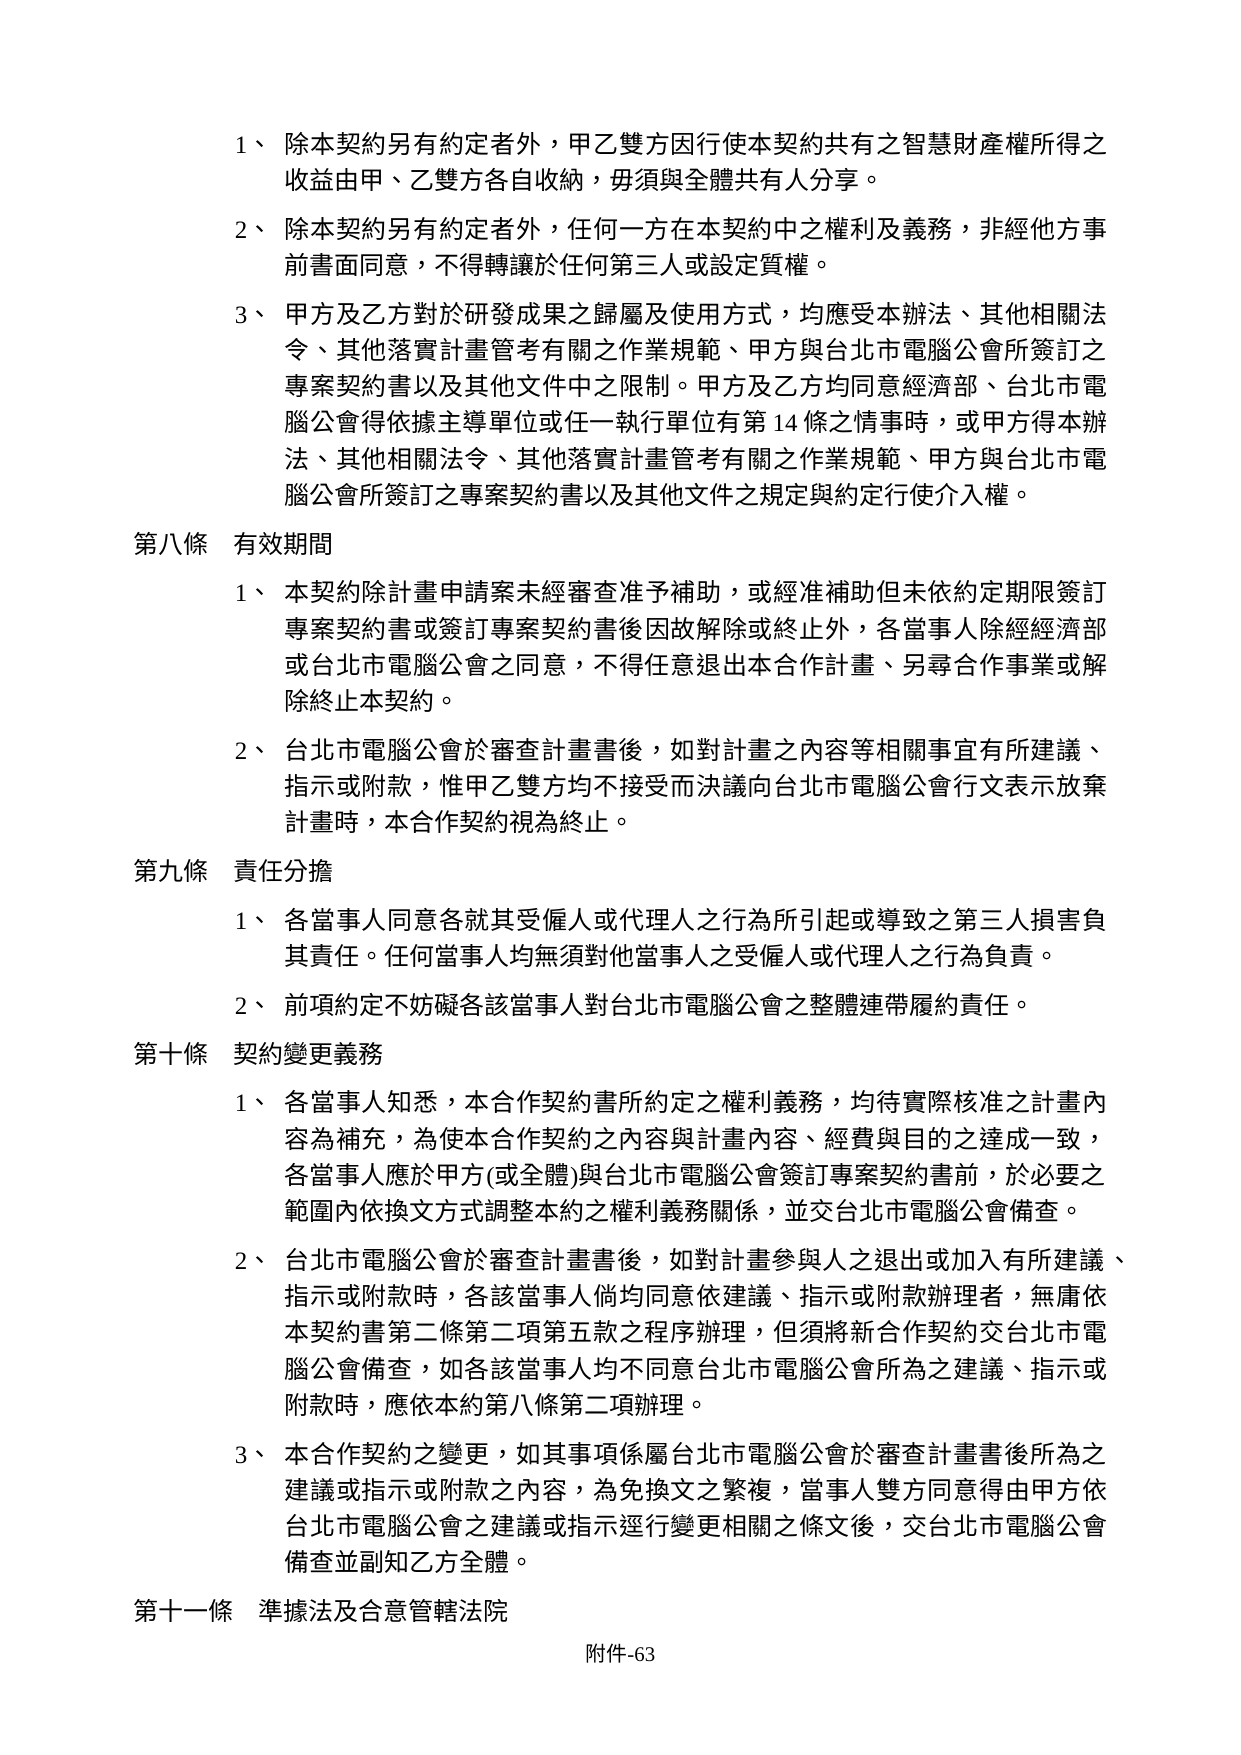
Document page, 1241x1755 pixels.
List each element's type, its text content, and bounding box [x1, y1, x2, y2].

list 除本契約另有約定者外，甲乙雙方因行使本契約共有之智慧財產權所得之收益由甲、乙雙方各自收納，毋須與全體共有人分享。 [234, 124, 1107, 197]
list 前項約定不妨礙各該當事人對台北市電腦公會之整體連帶履約責任。 [234, 985, 1107, 1022]
text 第十條 契約變更義務 [133, 1034, 1107, 1070]
list 各當事人知悉，本合作契約書所約定之權利義務，均待實際核准之計畫內容為補充，為使本合作契約之內容與計畫內容、經費與目的之達成一致，各當事人應於甲方(或全體)與台北市電腦公會簽訂專案契約書前，於必要之範圍內依換文方式調整本約之權利義務關係，並交台北市電腦公會備查。 [234, 1083, 1107, 1228]
text 第八條 有效期間 [133, 524, 1107, 560]
list 甲方及乙方對於研發成果之歸屬及使用方式，均應受本辦法、其他相關法令、其他落實計畫管考有關之作業規範、甲方與台北市電腦公會所簽訂之專案契約書以及其他文件中之限制。甲方及乙方均同意經濟部、台北市電腦公會得依據主導單位或任一執行單位有第14條之情事時，或甲方得本辦法、其他相關法令、其他落實計畫管考有關之作業規範、甲方與台北市電腦公會所簽訂之專案契約書以及其他文件之規定與約定行使介入權。 [234, 294, 1107, 512]
list 除本契約另有約定者外，任何一方在本契約中之權利及義務，非經他方事前書面同意，不得轉讓於任何第三人或設定質權。 [234, 209, 1107, 282]
text 第九條 責任分擔 [133, 852, 1107, 888]
list 台北市電腦公會於審查計畫書後，如對計畫參與人之退出或加入有所建議、指示或附款時，各該當事人倘均同意依建議、指示或附款辦理者，無庸依本契約書第二條第二項第五款之程序辦理，但須將新合作契約交台北市電腦公會備查，如各該當事人均不同意台北市電腦公會所為之建議、指示或附款時，應依本約第八條第二項辦理。 [234, 1240, 1107, 1422]
list 本契約除計畫申請案未經審查准予補助，或經准補助但未依約定期限簽訂專案契約書或簽訂專案契約書後因故解除或終止外，各當事人除經經濟部或台北市電腦公會之同意，不得任意退出本合作計畫、另尋合作事業或解除終止本契約。 [234, 573, 1107, 718]
list 台北市電腦公會於審查計畫書後，如對計畫之內容等相關事宜有所建議、指示或附款，惟甲乙雙方均不接受而決議向台北市電腦公會行文表示放棄計畫時，本合作契約視為終止。 [234, 730, 1107, 839]
list 各當事人同意各就其受僱人或代理人之行為所引起或導致之第三人損害負其責任。任何當事人均無須對他當事人之受僱人或代理人之行為負責。 [234, 900, 1107, 973]
list 本合作契約之變更，如其事項係屬台北市電腦公會於審查計畫書後所為之建議或指示或附款之內容，為免換文之繁複，當事人雙方同意得由甲方依台北市電腦公會之建議或指示逕行變更相關之條文後，交台北市電腦公會備查並副知乙方全體。 [234, 1434, 1107, 1579]
text 第十一條 準據法及合意管轄法院 [133, 1592, 1107, 1628]
